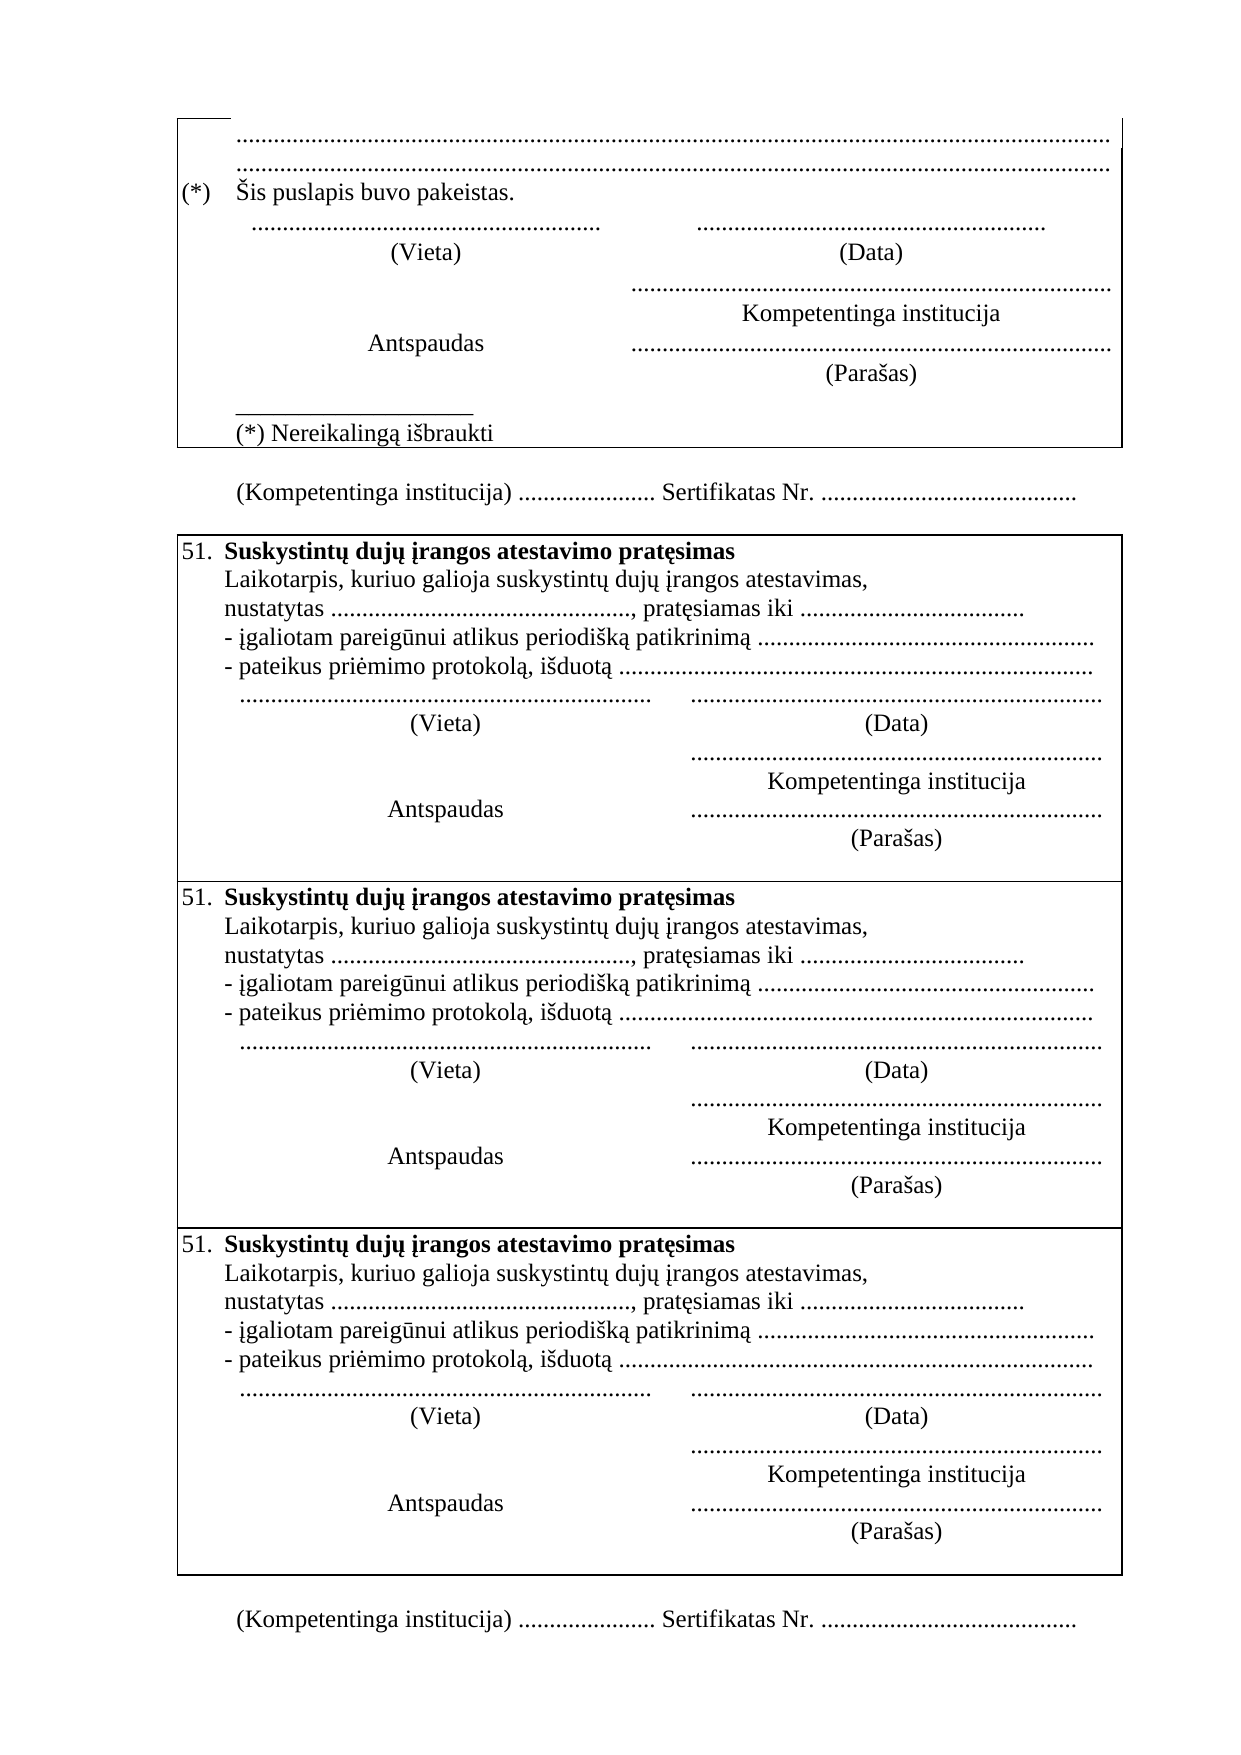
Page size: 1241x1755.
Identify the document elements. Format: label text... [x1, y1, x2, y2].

table_cell [178, 795, 220, 823]
table_cell [220, 1545, 1121, 1574]
table_cell (Parašas) [671, 823, 1121, 852]
text (Kompetentinga institucija) ...................... Sertifikatas Nr. ......................................... [177, 477, 1122, 505]
table_cell [178, 708, 220, 737]
table_cell [220, 737, 671, 766]
table_cell ............................................................................. [620, 327, 1121, 357]
table_cell [178, 1055, 220, 1083]
table_cell [231, 296, 620, 327]
table_cell (Data) [620, 236, 1121, 266]
table_cell .................................................................. [220, 680, 671, 708]
table_cell Antspaudas [220, 1488, 671, 1516]
table_cell ............................................................................................................................................ [231, 118, 1122, 147]
table_cell [178, 1170, 220, 1198]
table_cell .................................................................. [671, 1373, 1121, 1401]
table_cell .................................................................. [671, 680, 1121, 708]
table_cell .................................................................. [671, 1430, 1121, 1459]
table_cell Kompetentinga institucija [620, 296, 1121, 327]
table_cell [620, 387, 1121, 446]
table_header Suskystintų dujų įrangos atestavimo pratęsimas Laikotarpis, kuriuo galioja suskystintų dujų įrangos atestavimas, nustatytas ................................................, pratęsiamas iki .................................... - įgaliotam pareigūnui atlikus periodišką patikrinimą ...................................................... - pateikus priėmimo protokolą, išduotą ............................................................................ [220, 536, 1121, 679]
table_cell (Parašas) [620, 357, 1121, 387]
table_cell ............................................................................. [620, 266, 1121, 296]
table_cell Antspaudas [231, 327, 620, 357]
table_cell ............................................................................................................................................ [231, 148, 1121, 177]
table_cell (Data) [671, 708, 1121, 737]
table_cell (Vieta) [220, 708, 671, 737]
table_cell .................................................................. [671, 1141, 1121, 1170]
table_cell [220, 1084, 671, 1112]
table_cell [178, 1199, 220, 1227]
table_cell [178, 1488, 220, 1516]
table_cell [220, 1459, 671, 1488]
table_cell [220, 823, 671, 852]
table_cell [220, 1516, 671, 1545]
table_cell (*) [178, 177, 231, 446]
table_cell (Parašas) [671, 1170, 1121, 1198]
table_cell [178, 737, 220, 766]
table_cell [220, 1112, 671, 1141]
table_cell [178, 119, 231, 177]
table_cell [178, 1545, 220, 1574]
table_cell ........................................................ [620, 205, 1121, 236]
table_cell 51. [178, 882, 220, 1026]
table_cell [178, 1112, 220, 1141]
table_cell .................................................................. [671, 795, 1121, 823]
table_cell (Parašas) [671, 1516, 1121, 1545]
table_cell [178, 1459, 220, 1488]
table_cell .................................................................. [671, 737, 1121, 766]
table_cell [620, 177, 1121, 205]
table_cell [220, 766, 671, 794]
table_cell [220, 1199, 1121, 1227]
table_cell [178, 1373, 220, 1401]
table_cell [178, 766, 220, 794]
text (Kompetentinga institucija) ...................... Sertifikatas Nr. ......................................... [177, 1604, 1122, 1633]
table_cell .................................................................. [671, 1026, 1121, 1055]
table_cell [178, 1141, 220, 1170]
table_cell Šis puslapis buvo pakeistas. [231, 177, 620, 205]
table_cell .................................................................. [220, 1373, 671, 1401]
table_cell Kompetentinga institucija [671, 1112, 1121, 1141]
table_cell .................................................................. [671, 1084, 1121, 1112]
table_cell [178, 1430, 220, 1459]
table_cell (Data) [671, 1055, 1121, 1083]
table_cell [231, 266, 620, 296]
table_cell .................................................................. [220, 1026, 671, 1055]
table_header 51. [178, 536, 220, 679]
table_cell .................................................................. [671, 1488, 1121, 1516]
table_cell [178, 680, 220, 708]
table_cell (Vieta) [231, 236, 620, 266]
table_cell Antspaudas [220, 1141, 671, 1170]
table_cell Kompetentinga institucija [671, 766, 1121, 794]
table_cell (Data) [671, 1401, 1121, 1430]
table_cell [178, 1026, 220, 1055]
table_cell (Vieta) [220, 1401, 671, 1430]
table_cell [220, 852, 1121, 881]
table_cell (Vieta) [220, 1055, 671, 1083]
table_cell [220, 1170, 671, 1198]
table_cell Suskystintų dujų įrangos atestavimo pratęsimas Laikotarpis, kuriuo galioja suskystintų dujų įrangos atestavimas, nustatytas ................................................, pratęsiamas iki .................................... - įgaliotam pareigūnui atlikus periodišką patikrinimą ...................................................... - pateikus priėmimo protokolą, išduotą ............................................................................ [220, 882, 1121, 1026]
table_cell [178, 1516, 220, 1545]
table_cell [220, 1430, 671, 1459]
table_cell ........................................................ [231, 205, 620, 236]
table_cell ___________________ (*) Nereikalingą išbraukti [231, 387, 620, 446]
table_cell Antspaudas [220, 795, 671, 823]
table_cell 51. [178, 1229, 220, 1373]
table_cell [231, 357, 620, 387]
table_cell [178, 852, 220, 881]
table_cell [178, 823, 220, 852]
table_cell [178, 1401, 220, 1430]
table_cell Suskystintų dujų įrangos atestavimo pratęsimas Laikotarpis, kuriuo galioja suskystintų dujų įrangos atestavimas, nustatytas ................................................, pratęsiamas iki .................................... - įgaliotam pareigūnui atlikus periodišką patikrinimą ...................................................... - pateikus priėmimo protokolą, išduotą ............................................................................ [220, 1229, 1121, 1373]
table_cell [178, 1084, 220, 1112]
table_cell Kompetentinga institucija [671, 1459, 1121, 1488]
